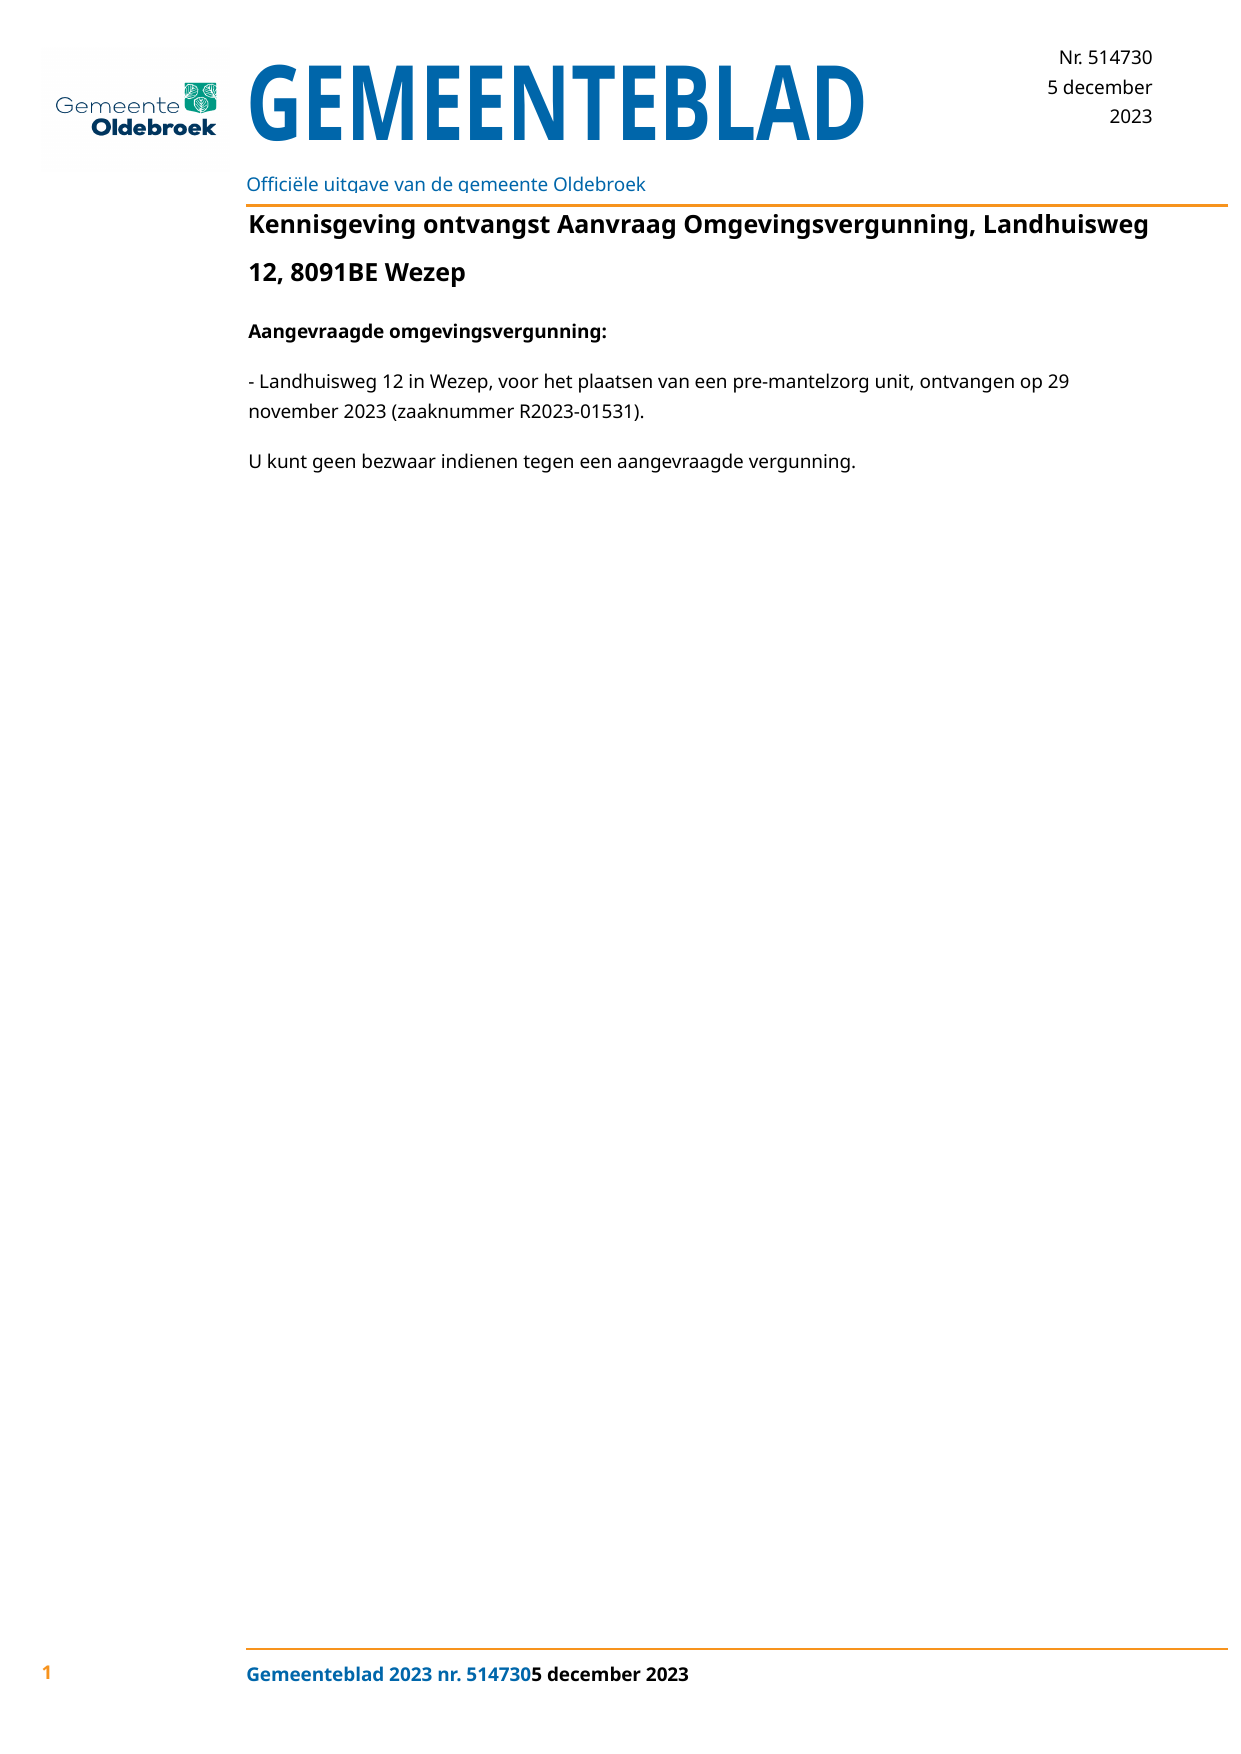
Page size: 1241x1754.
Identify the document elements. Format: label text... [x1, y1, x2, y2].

text Aangevraagde omgevingsvergunning: [248, 318, 1152, 344]
text U kunt geen bezwaar indienen tegen een aangevraagde vergunning. [248, 448, 1152, 474]
text - Landhuisweg 12 in Wezep, voor het plaatsen van een pre-mantelzorg unit, ontvangen op 29 november 2023 (zaaknummer R2023-01531). [248, 368, 1152, 424]
text Kennisgeving ontvangst Aanvraag Omgevingsvergunning, Landhuisweg 12, 8091BE Wezep [248, 207, 1152, 288]
picture [41, 47, 231, 172]
